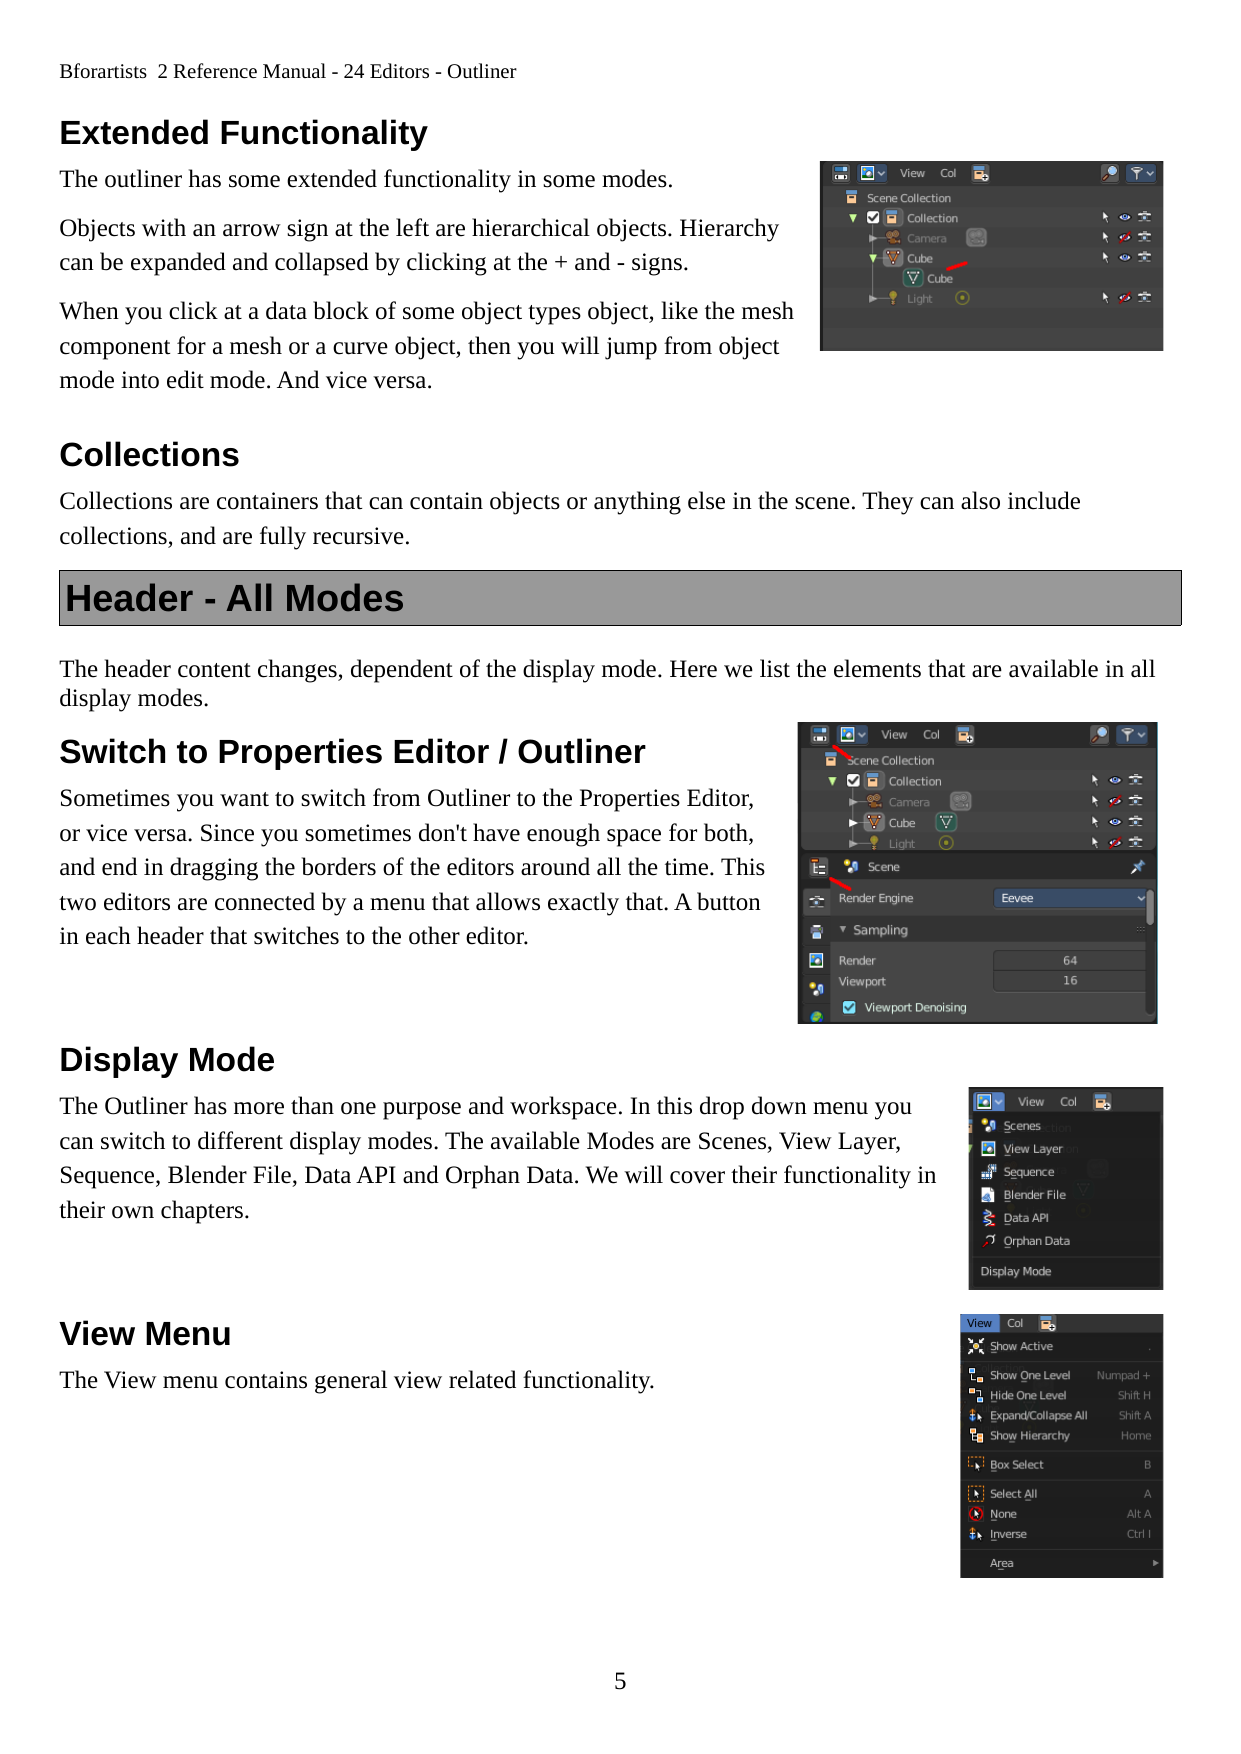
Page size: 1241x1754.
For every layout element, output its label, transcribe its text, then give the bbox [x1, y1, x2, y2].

picture [968, 1087, 1164, 1290]
text The View menu contains general view related functionality. [59, 1365, 960, 1394]
text Objects with an arrow sign at the left are hierarchical objects. Hierarchy can be expanded and collapsed by clicking at the + and - signs. [59, 213, 819, 276]
subtitle [1164, 1314, 1181, 1352]
subtitle View Menu [59, 1314, 960, 1352]
picture [819, 161, 1164, 351]
table_header Header - All Modes [60, 571, 1181, 625]
text The outliner has some extended functionality in some modes. [59, 164, 819, 192]
text The Outliner has more than one purpose and workspace. In this drop down menu you can switch to different display modes. The available Modes are Scenes, View Layer, Sequence, Blender File, Data API and Orphan Data. We will cover their functionality in their own chapters. [59, 1091, 968, 1224]
text The header content changes, dependent of the display mode. Here we list the elements that are available in all display modes. [59, 654, 1181, 711]
subtitle Collections [59, 435, 1181, 474]
subtitle Display Mode [59, 1040, 1181, 1079]
subtitle Switch to Properties Editor / Outliner [59, 732, 797, 771]
text Sometimes you want to switch from Outliner to the Properties Editor, or vice versa. Since you sometimes don't have enough space for both, and end in dragging the borders of the editors around all the time. This two editors are connected by a menu that allows exactly that. A button in each header that switches to the other editor. [59, 783, 797, 950]
text When you click at a data block of some object types object, like the mesh component for a mesh or a curve object, then you will jump from object mode into edit mode. And vice versa. [59, 296, 1181, 394]
picture [797, 722, 1158, 1024]
subtitle Extended Functionality [59, 113, 1181, 151]
picture [960, 1314, 1164, 1578]
text Collections are containers that can contain objects or anything else in the scene. They can also include collections, and are fully recursive. [59, 486, 1181, 549]
subtitle [1158, 732, 1181, 771]
